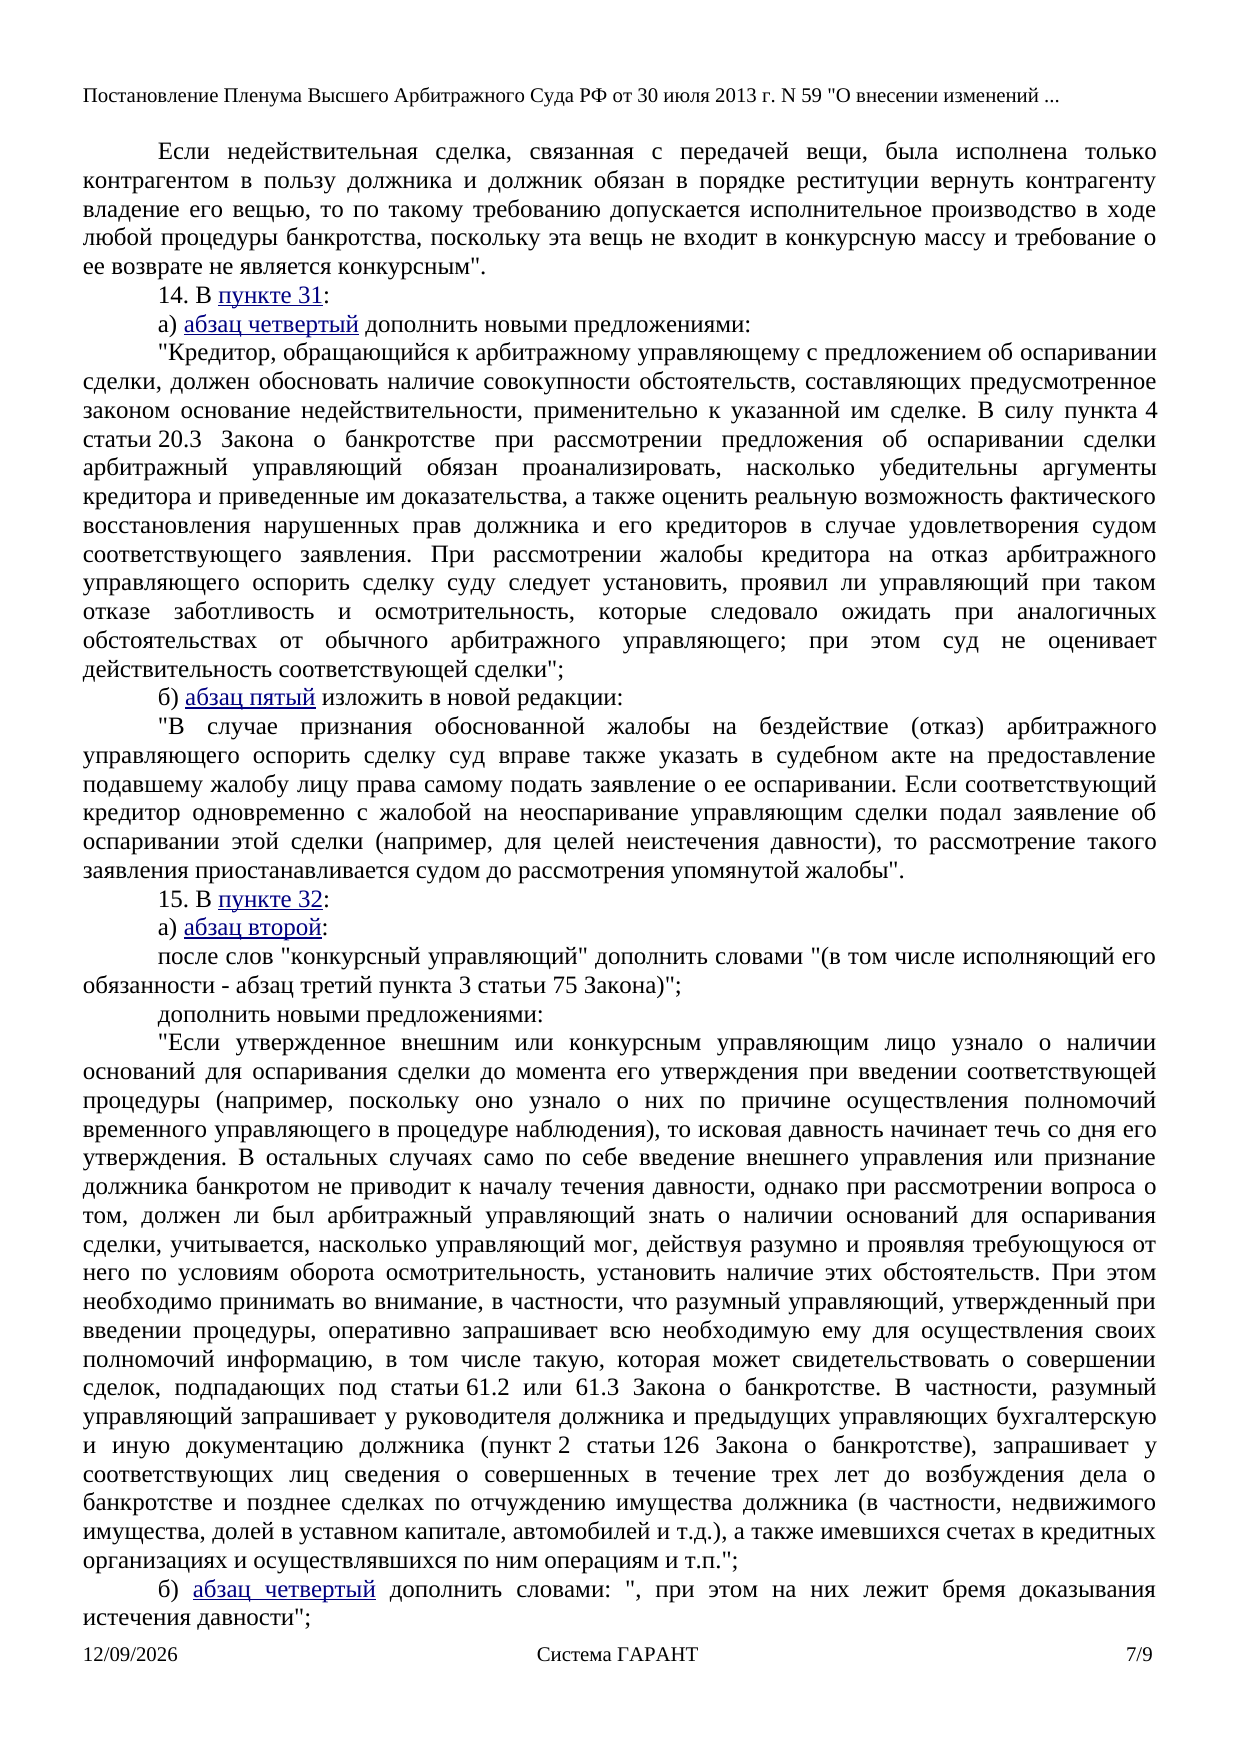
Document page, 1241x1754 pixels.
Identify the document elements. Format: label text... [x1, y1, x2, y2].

text б) абзац четвертый дополнить словами: ", при этом на них лежит бремя доказывания истечения давности"; [83, 1574, 1157, 1631]
text "В случае признания обоснованной жалобы на бездействие (отказ) арбитражного управляющего оспорить сделку суд вправе также указать в судебном акте на предоставление подавшему жалобу лицу права самому подать заявление о ее оспаривании. Если соответствующий кредитор одновременно с жалобой на неоспаривание управляющим сделки подал заявление об оспаривании этой сделки (например, для целей неистечения давности), то рассмотрение такого заявления приостанавливается судом до рассмотрения упомянутой жалобы". [83, 711, 1157, 884]
text дополнить новыми предложениями: [83, 999, 1157, 1027]
text "Кредитор, обращающийся к арбитражному управляющему с предложением об оспаривании сделки, должен обосновать наличие совокупности обстоятельств, составляющих предусмотренное законом основание недействительности, применительно к указанной им сделке. В силу пункта 4 статьи 20.3 Закона о банкротстве при рассмотрении предложения об оспаривании сделки арбитражный управляющий обязан проанализировать, насколько убедительны аргументы кредитора и приведенные им доказательства, а также оценить реальную возможность фактического восстановления нарушенных прав должника и его кредиторов в случае удовлетворения судом соответствующего заявления. При рассмотрении жалобы кредитора на отказ арбитражного управляющего оспорить сделку суду следует установить, проявил ли управляющий при таком отказе заботливость и осмотрительность, которые следовало ожидать при аналогичных обстоятельствах от обычного арбитражного управляющего; при этом суд не оценивает действительность соответствующей сделки"; [83, 337, 1157, 682]
text Если недействительная сделка, связанная с передачей вещи, была исполнена только контрагентом в пользу должника и должник обязан в порядке реституции вернуть контрагенту владение его вещью, то по такому требованию допускается исполнительное производство в ходе любой процедуры банкротства, поскольку эта вещь не входит в конкурсную массу и требование о ее возврате не является конкурсным". [83, 136, 1157, 280]
text а) абзац четвертый дополнить новыми предложениями: [83, 309, 1157, 337]
text б) абзац пятый изложить в новой редакции: [83, 682, 1157, 711]
text 14. В пункте 31: [83, 280, 1157, 309]
text а) абзац второй: [83, 912, 1157, 941]
text после слов "конкурсный управляющий" дополнить словами "(в том числе исполняющий его обязанности - абзац третий пункта 3 статьи 75 Закона)"; [83, 941, 1157, 999]
text "Если утвержденное внешним или конкурсным управляющим лицо узнало о наличии оснований для оспаривания сделки до момента его утверждения при введении соответствующей процедуры (например, поскольку оно узнало о них по причине осуществления полномочий временного управляющего в процедуре наблюдения), то исковая давность начинает течь со дня его утверждения. В остальных случаях само по себе введение внешнего управления или признание должника банкротом не приводит к началу течения давности, однако при рассмотрении вопроса о том, должен ли был арбитражный управляющий знать о наличии оснований для оспаривания сделки, учитывается, насколько управляющий мог, действуя разумно и проявляя требующуюся от него по условиям оборота осмотрительность, установить наличие этих обстоятельств. При этом необходимо принимать во внимание, в частности, что разумный управляющий, утвержденный при введении процедуры, оперативно запрашивает всю необходимую ему для осуществления своих полномочий информацию, в том числе такую, которая может свидетельствовать о совершении сделок, подпадающих под статьи 61.2 или 61.3 Закона о банкротстве. В частности, разумный управляющий запрашивает у руководителя должника и предыдущих управляющих бухгалтерскую и иную документацию должника (пункт 2 статьи 126 Закона о банкротстве), запрашивает у соответствующих лиц сведения о совершенных в течение трех лет до возбуждения дела о банкротстве и позднее сделках по отчуждению имущества должника (в частности, недвижимого имущества, долей в уставном капитале, автомобилей и т.д.), а также имевшихся счетах в кредитных организациях и осуществлявшихся по ним операциям и т.п."; [83, 1027, 1157, 1574]
text 15. В пункте 32: [83, 884, 1157, 912]
